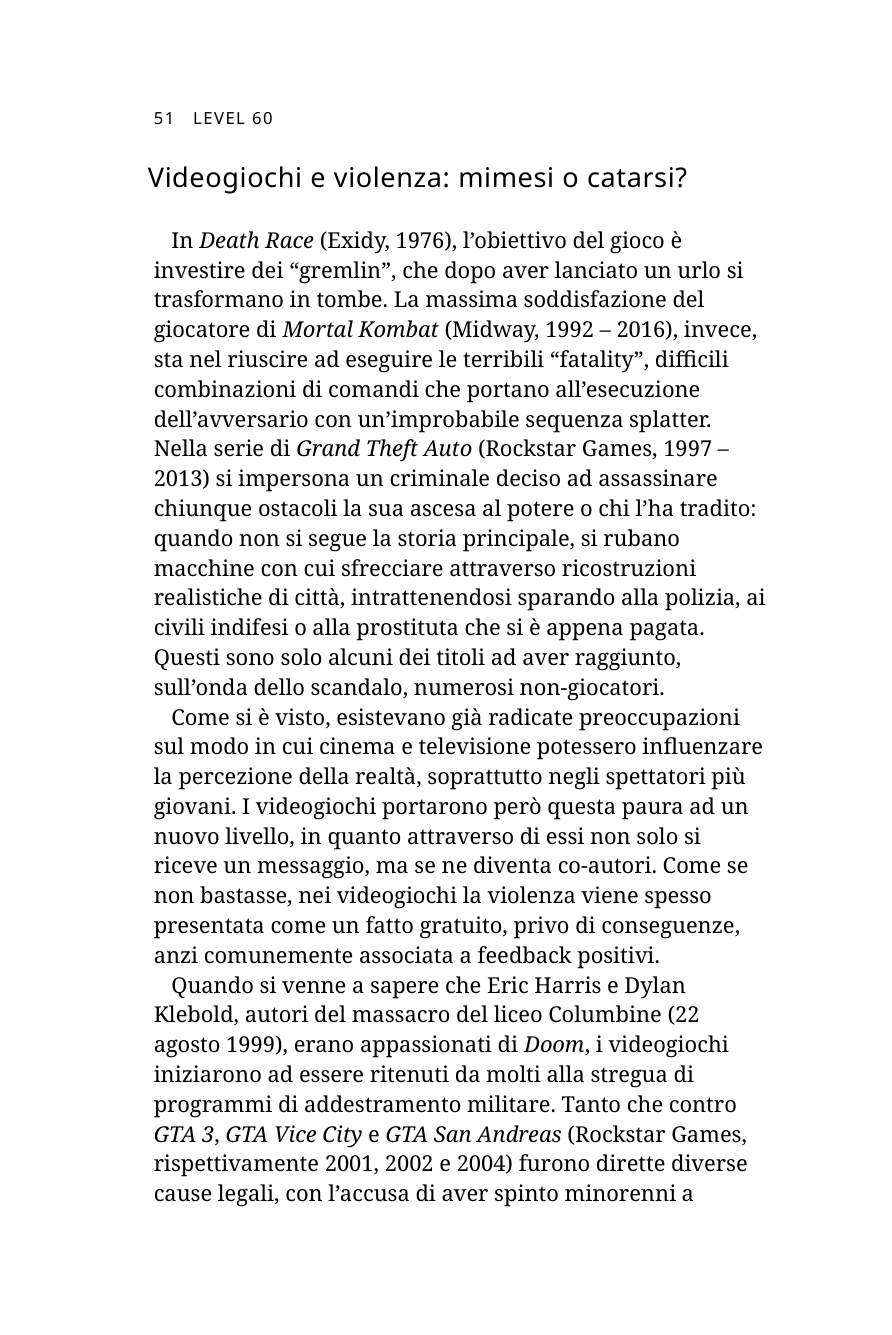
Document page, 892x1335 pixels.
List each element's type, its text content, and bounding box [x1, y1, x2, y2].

text Come si è visto, esistevano già radicate preoccupazioni sul modo in cui cinema e televisione potessero influenzare la percezione della realtà, soprattutto negli spettatori più giovani. I videogiochi portarono però questa paura ad un nuovo livello, in quanto attraverso di essi non solo si riceve un messaggio, ma se ne diventa co-autori. Come se non bastasse, nei videogiochi la violenza viene spesso presentata come un fatto gratuito, privo di conseguenze, anzi comunemente associata a feedback positivi. [153, 701, 768, 969]
subtitle Videogiochi e violenza: mimesi o catarsi? [148, 158, 768, 195]
text Quando si venne a sapere che Eric Harris e Dylan Klebold, autori del massacro del liceo Columbine (22 agosto 1999), erano appassionati di Doom, i videogiochi iniziarono ad essere ritenuti da molti alla stregua di programmi di addestramento militare. Tanto che contro GTA 3, GTA Vice City e GTA San Andreas (Rockstar Games, rispettivamente 2001, 2002 e 2004) furono dirette diverse cause legali, con l’accusa di aver spinto minorenni a [153, 969, 768, 1208]
text In Death Race (Exidy, 1976), l’obiettivo del gioco è investire dei “gremlin”, che dopo aver lanciato un urlo si trasformano in tombe. La massima soddisfazione del giocatore di Mortal Kombat (Midway, 1992 – 2016), invece, sta nel riuscire ad eseguire le terribili “fatality”, difficili combinazioni di comandi che portano all’esecuzione dell’avversario con un’improbabile sequenza splatter. Nella serie di Grand Theft Auto (Rockstar Games, 1997 – 2013) si impersona un criminale deciso ad assassinare chiunque ostacoli la sua ascesa al potere o chi l’ha tradito: quando non si segue la storia principale, si rubano macchine con cui sfrecciare attraverso ricostruzioni realistiche di città, intrattenendosi sparando alla polizia, ai civili indifesi o alla prostituta che si è appena pagata. Questi sono solo alcuni dei titoli ad aver raggiunto, sull’onda dello scandalo, numerosi non-giocatori. [153, 225, 768, 701]
